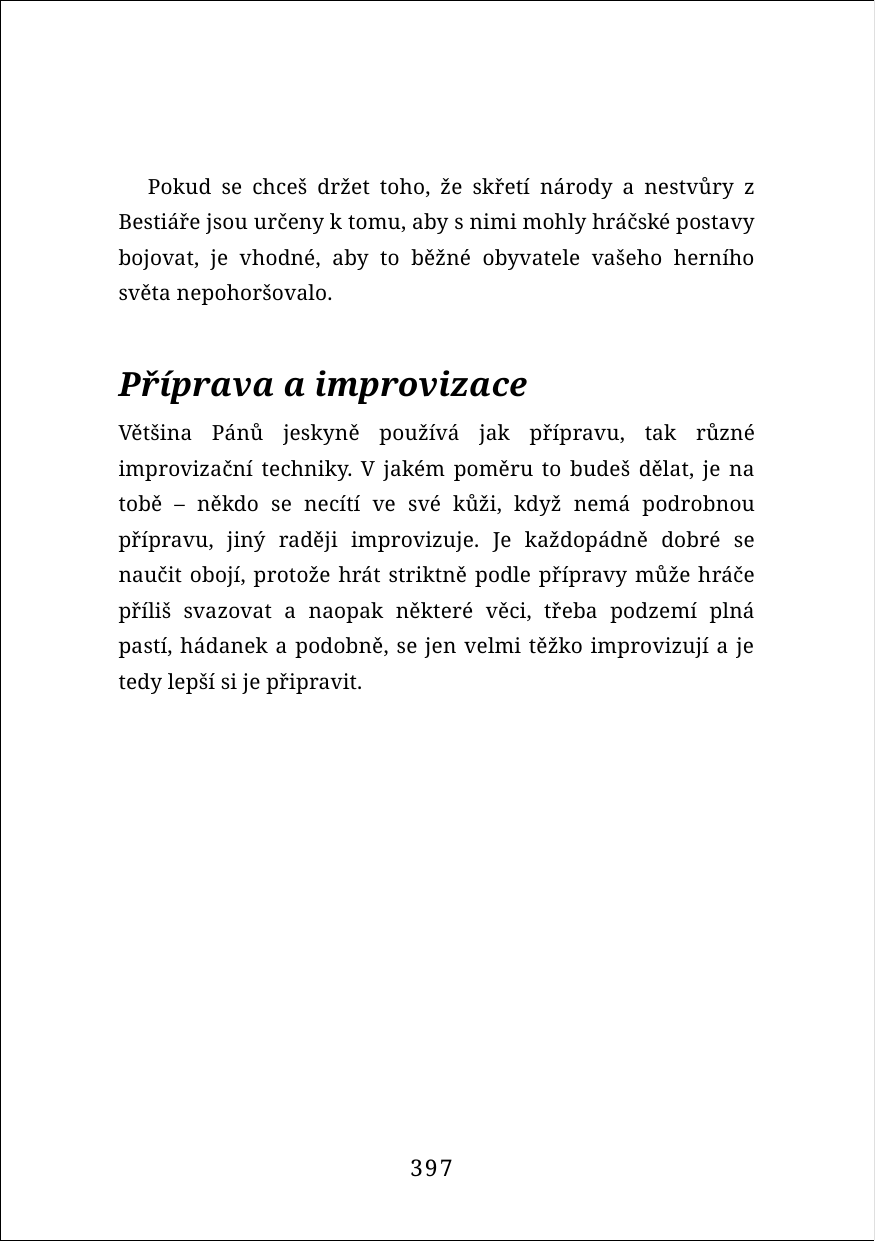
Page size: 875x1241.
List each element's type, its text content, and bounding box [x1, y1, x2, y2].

subtitle Příprava a improvizace [118, 361, 756, 407]
text Pokud se chceš držet toho, že skřetí národy a nestvůry z Bestiáře jsou určeny k tomu, aby s nimi mohly hráčské postavy bojovat, je vhodné, aby to běžné obyvatele vašeho herního světa nepohoršovalo. [118, 172, 756, 307]
text Většina Pánů jeskyně používá jak přípravu, tak různé improvizační techniky. V jakém poměru to budeš dělat, je na tobě – někdo se necítí ve své kůži, když nemá podrobnou přípravu, jiný raději improvizuje. Je každopádně dobré se naučit obojí, protože hrát striktně podle přípravy může hráče příliš svazovat a naopak některé věci, třeba podzemí plná pastí, hádanek a podobně, se jen velmi těžko improvizují a je tedy lepší si je připravit. [118, 418, 756, 695]
